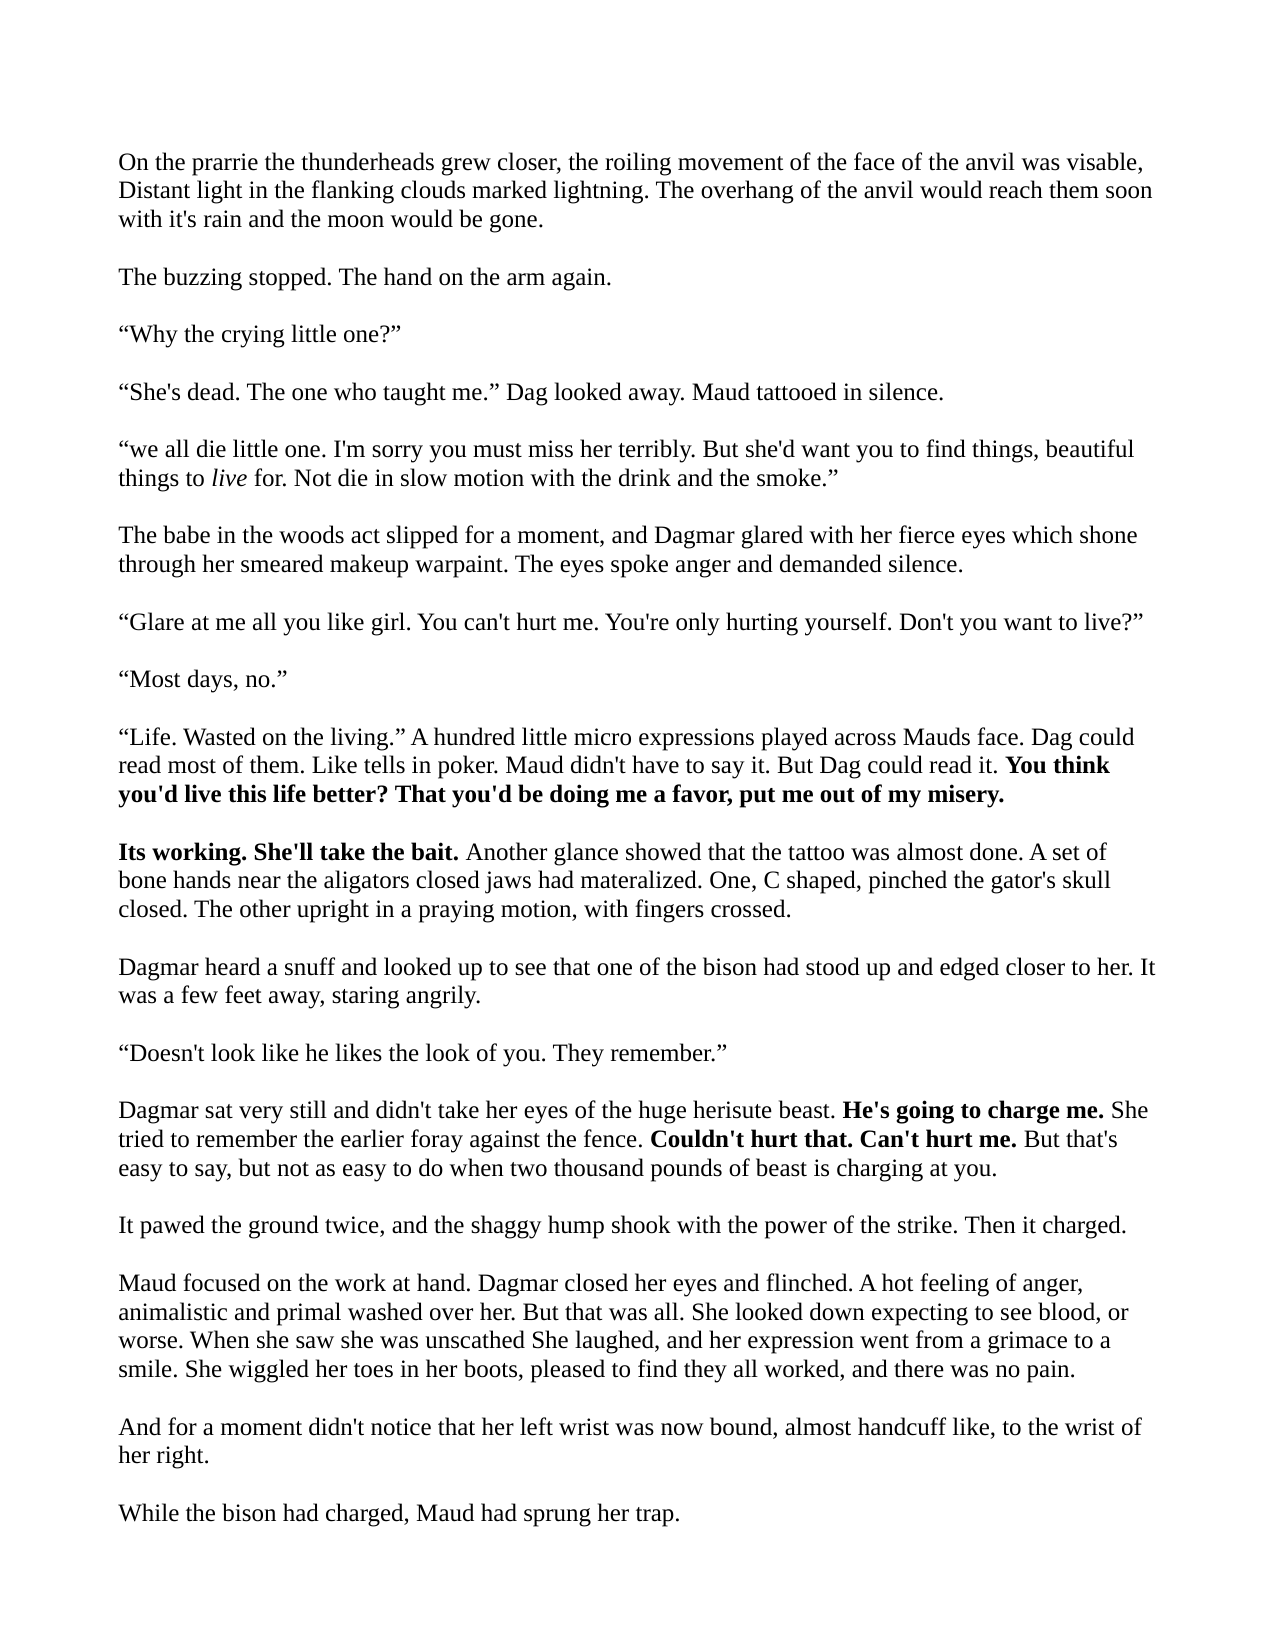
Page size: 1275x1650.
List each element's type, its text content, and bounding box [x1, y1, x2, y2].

text “Most days, no.” [118, 664, 1157, 693]
text Dagmar sat very still and didn't take her eyes of the huge herisute beast. He's going to charge me. She tried to remember the earlier foray against the fence. Couldn't hurt that. Can't hurt me. But that's easy to say, but not as easy to do when two thousand pounds of beast is charging at you. [118, 1096, 1157, 1182]
text Dagmar heard a snuff and looked up to see that one of the bison had stood up and edged closer to her. It was a few feet away, staring angrily. “Doesn't look like he likes the look of you. They remember.” [118, 952, 1157, 1067]
text “we all die little one. I'm sorry you must miss her terribly. But she'd want you to find things, beautiful things to live for. Not die in slow motion with the drink and the smoke.” [118, 434, 1157, 492]
text While the bison had charged, Maud had sprung her trap. [118, 1498, 1157, 1527]
text It pawed the ground twice, and the shaggy hump shook with the power of the strike. Then it charged. [118, 1211, 1157, 1239]
text [118, 118, 1157, 147]
text “Life. Wasted on the living.” A hundred little micro expressions played across Mauds face. Dag could read most of them. Like tells in poker. Maud didn't have to say it. But Dag could read it. You think you'd live this life better? That you'd be doing me a favor, put me out of my misery. Its working. She'll take the bait. Another glance showed that the tattoo was almost done. A set of bone hands near the aligators closed jaws had materalized. One, C shaped, pinched the gator's skull closed. The other upright in a praying motion, with fingers crossed. [118, 722, 1157, 923]
text And for a moment didn't notice that her left wrist was now bound, almost handcuff like, to the wrist of her right. [118, 1412, 1157, 1469]
text The buzzing stopped. The hand on the arm again. “Why the crying little one?” [118, 262, 1157, 348]
text Maud focused on the work at hand. Dagmar closed her eyes and flinched. A hot feeling of anger, animalistic and primal washed over her. But that was all. She looked down expecting to see blood, or worse. When she saw she was unscathed She laughed, and her expression went from a grimace to a smile. She wiggled her toes in her boots, pleased to find they all worked, and there was no pain. [118, 1268, 1157, 1383]
text On the prarrie the thunderheads grew closer, the roiling movement of the face of the anvil was visable, Distant light in the flanking clouds marked lightning. The overhang of the anvil would reach them soon with it's rain and the moon would be gone. [118, 147, 1157, 233]
text The babe in the woods act slipped for a moment, and Dagmar glared with her fierce eyes which shone through her smeared makeup warpaint. The eyes spoke anger and demanded silence. “Glare at me all you like girl. You can't hurt me. You're only hurting yourself. Don't you want to live?” [118, 521, 1157, 636]
text “She's dead. The one who taught me.” Dag looked away. Maud tattooed in silence. [118, 377, 1157, 406]
